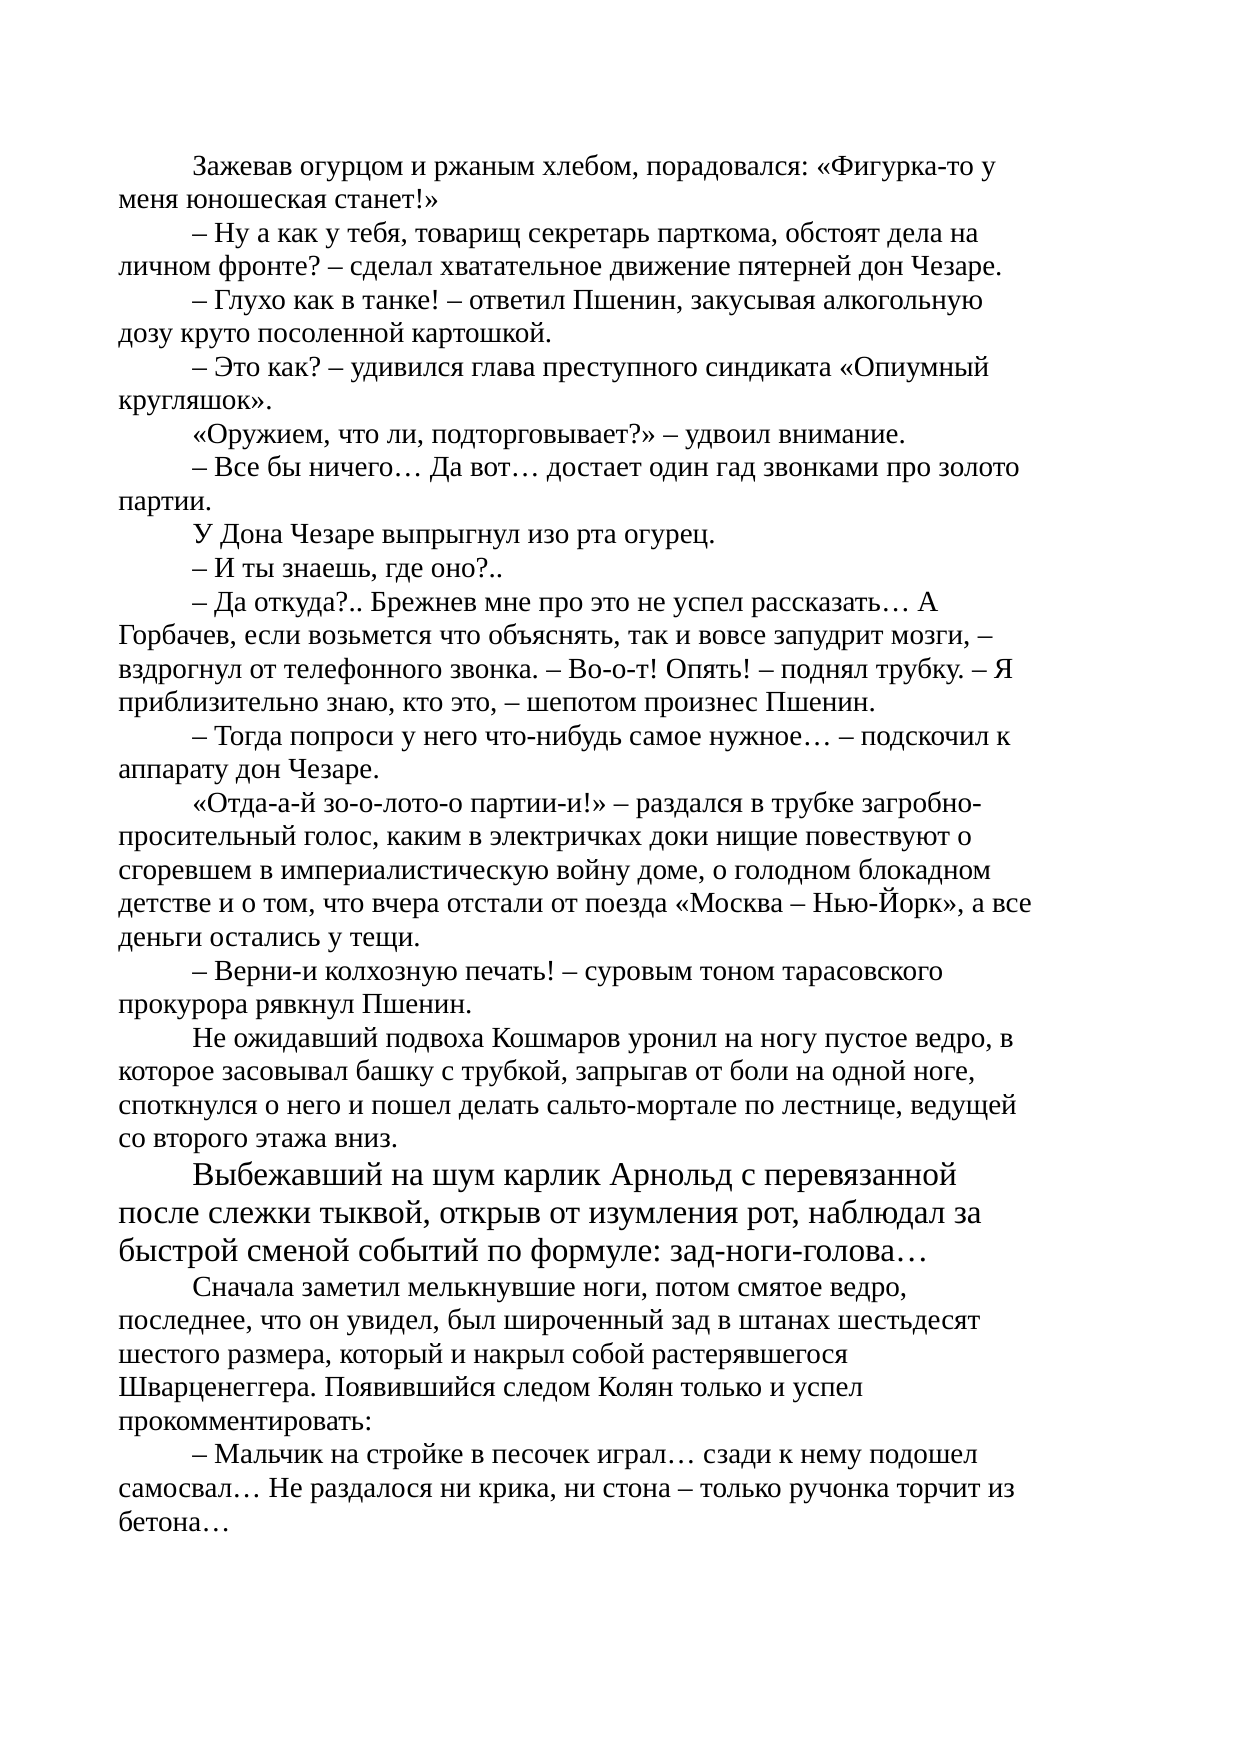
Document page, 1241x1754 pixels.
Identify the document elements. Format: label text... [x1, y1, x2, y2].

text У Дона Чезаре выпрыгнул изо рта огурец. [118, 517, 1033, 550]
text – Это как? – удивился глава преступного синдиката «Опиумный кругляшок». [118, 349, 1033, 416]
text – Верни-и колхозную печать! – суровым тоном тарасовского прокурора рявкнул Пшенин. [118, 953, 1033, 1020]
text – Тогда попроси у него что-нибудь самое нужное… – подскочил к аппарату дон Чезаре. [118, 718, 1033, 785]
text Сначала заметил мелькнувшие ноги, потом смятое ведро, последнее, что он увидел, был широченный зад в штанах шестьдесят шестого размера, который и накрыл собой растерявшегося Шварценеггера. Появившийся следом Колян только и успел прокомментировать: [118, 1269, 1033, 1437]
text – Все бы ничего… Да вот… достает один гад звонками про золото партии. [118, 449, 1033, 517]
text – Ну а как у тебя, товарищ секретарь парткома, обстоят дела на личном фронте? – сделал хватательное движение пятерней дон Чезаре. [118, 215, 1033, 282]
text «Отда-а-й зо-о-лото-о партии-и!» – раздался в трубке загробно-просительный голос, каким в электричках доки нищие повествуют о сгоревшем в империалистическую войну доме, о голодном блокадном детстве и о том, что вчера отстали от поезда «Москва – Нью-Йорк», а все деньги остались у тещи. [118, 785, 1033, 953]
text «Оружием, что ли, подторговывает?» – удвоил внимание. [118, 416, 1033, 449]
text Зажевав огурцом и ржаным хлебом, порадовался: «Фигурка-то у меня юношеская станет!» [118, 148, 1033, 215]
text – Мальчик на стройке в песочек играл… сзади к нему подошел самосвал… Не раздалося ни крика, ни стона – только ручонка торчит из бетона… [118, 1437, 1033, 1537]
text Выбежавший на шум карлик Арнольд с перевязанной после слежки тыквой, открыв от изумления рот, наблюдал за быстрой сменой событий по формуле: зад-ноги-голова… [118, 1154, 1033, 1269]
text – И ты знаешь, где оно?.. [118, 550, 1033, 584]
text – Да откуда?.. Брежнев мне про это не успел рассказать… А Горбачев, если возьмется что объяснять, так и вовсе запудрит мозги, – вздрогнул от телефонного звонка. – Во-о-т! Опять! – поднял трубку. – Я приблизительно знаю, кто это, – шепотом произнес Пшенин. [118, 584, 1033, 718]
text – Глухо как в танке! – ответил Пшенин, закусывая алкогольную дозу круто посоленной картошкой. [118, 282, 1033, 349]
text Не ожидавший подвоха Кошмаров уронил на ногу пустое ведро, в которое засовывал башку с трубкой, запрыгав от боли на одной ноге, споткнулся о него и пошел делать сальто-мортале по лестнице, ведущей со второго этажа вниз. [118, 1020, 1033, 1154]
